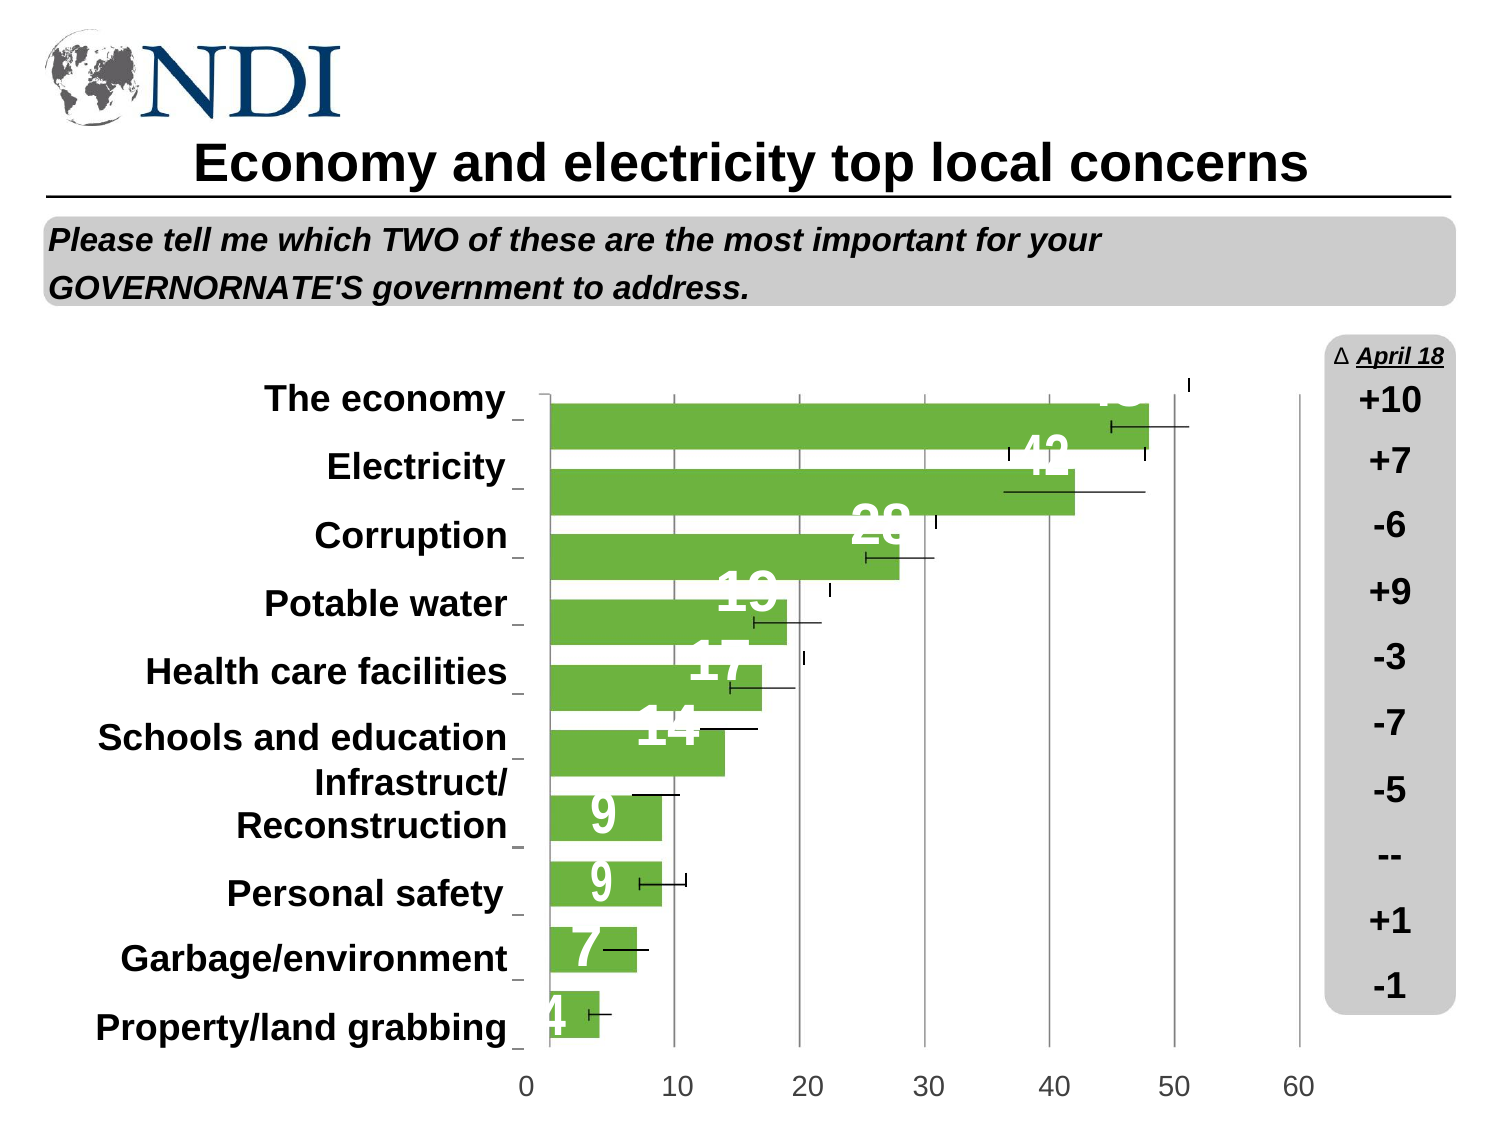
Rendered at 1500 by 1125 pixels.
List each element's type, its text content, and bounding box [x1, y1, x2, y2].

table_cell [524, 979, 536, 1048]
table_cell [625, 378, 632, 390]
table_cell [758, 1050, 784, 1103]
table_cell [1302, 665, 1314, 693]
table_header [754, 348, 758, 378]
table_cell [1302, 887, 1314, 914]
table_cell [1302, 557, 1314, 583]
table_cell [830, 378, 936, 390]
table_cell [608, 378, 625, 390]
table_cell [1302, 651, 1314, 665]
table_header [632, 348, 636, 378]
table_cell [1302, 1021, 1314, 1048]
table_cell [524, 758, 536, 846]
table_cell [536, 378, 566, 392]
table_cell [1302, 758, 1314, 793]
table_cell [700, 1050, 704, 1103]
table_cell [1302, 979, 1314, 1006]
table_cell [804, 378, 830, 390]
table_cell [524, 846, 536, 914]
table_cell Personal safety [46, 846, 512, 914]
table_cell [680, 378, 686, 390]
table_cell [1302, 949, 1314, 979]
table_cell [1302, 529, 1314, 557]
table_cell [524, 914, 536, 979]
table_header [645, 348, 649, 378]
table_cell [1302, 794, 1314, 846]
table_cell 60 [1236, 1048, 1314, 1103]
table_cell Garbage/environment [46, 914, 512, 979]
table_cell [636, 378, 644, 390]
table_cell [593, 378, 603, 390]
table_cell [1302, 597, 1314, 624]
table_cell [524, 419, 536, 488]
table_cell Electricity [46, 419, 512, 488]
table_header [593, 348, 603, 378]
table_cell Infrastruct/Reconstruction [46, 758, 512, 846]
table_cell [524, 624, 536, 693]
table_header [636, 348, 644, 378]
table_cell 40 [972, 1050, 1070, 1103]
table_header [972, 348, 1009, 378]
table_cell [566, 378, 588, 390]
table_cell 20 [784, 1050, 830, 1103]
table_cell [704, 1050, 754, 1103]
table_cell 10 [536, 1048, 700, 1103]
table_cell [700, 378, 704, 390]
table_header [936, 348, 972, 378]
table_header [1189, 348, 1236, 378]
table_cell [972, 378, 1009, 390]
table_header [680, 348, 686, 378]
table_header [704, 348, 754, 378]
table_cell [936, 378, 972, 390]
text Economy and electricity top local concerns [46, 131, 1458, 193]
table_cell [524, 693, 536, 758]
table_cell Health care facilities [46, 624, 512, 693]
table_cell [1302, 624, 1314, 651]
table_header [758, 348, 784, 378]
table_cell [784, 378, 804, 390]
table_cell [758, 378, 784, 390]
table_header [524, 348, 536, 419]
table_cell [754, 1050, 758, 1103]
table_cell [512, 849, 524, 914]
table_cell [632, 378, 636, 390]
table_cell 30 [830, 1050, 972, 1103]
table_cell Potable water [46, 557, 512, 624]
table_cell [512, 916, 524, 979]
table_header [588, 348, 593, 378]
table_cell [512, 626, 524, 693]
table_header [608, 348, 625, 378]
table_cell Corruption [46, 488, 512, 557]
table_header [536, 348, 566, 378]
table_cell [1302, 1006, 1314, 1021]
table_header [700, 348, 704, 378]
table_cell [603, 378, 607, 390]
table_cell Schools and education [46, 693, 512, 758]
table_cell [704, 378, 754, 390]
table_header [675, 348, 679, 378]
table_cell [512, 490, 524, 557]
table_header [1145, 348, 1189, 378]
table_header [830, 348, 936, 378]
table_header [566, 348, 588, 378]
table_header [686, 348, 700, 378]
table_cell [1302, 583, 1314, 597]
table_cell [1302, 419, 1314, 447]
table_cell 0 [46, 1048, 536, 1103]
table_cell [512, 695, 524, 758]
table_cell [588, 378, 593, 390]
table_cell [1190, 378, 1236, 390]
table_header The economy [46, 348, 512, 419]
table_header [603, 348, 607, 378]
table_cell Property/land grabbing [46, 979, 512, 1048]
table_cell [1302, 515, 1314, 529]
table_header [649, 348, 675, 378]
table_cell [1302, 461, 1314, 488]
table_header [1236, 348, 1314, 378]
table_cell [1145, 378, 1188, 390]
table_cell [512, 981, 524, 1048]
table_cell [1302, 488, 1314, 515]
table_cell [1302, 447, 1314, 461]
table_cell [1236, 378, 1314, 392]
table_cell [524, 557, 536, 624]
table_cell [1302, 846, 1314, 872]
table_cell [1302, 873, 1314, 887]
table_header [804, 348, 830, 378]
table_cell [1302, 728, 1314, 758]
table_header [512, 348, 524, 419]
table_cell [649, 378, 675, 390]
table_cell [686, 378, 700, 390]
table_cell [645, 378, 649, 390]
table_cell [754, 378, 758, 390]
table_cell [675, 378, 679, 390]
table_cell [524, 488, 536, 557]
table_cell 50 [1070, 1050, 1236, 1103]
table_header [625, 348, 632, 378]
table_cell [512, 760, 524, 846]
table_cell [512, 559, 524, 624]
table_header 48 [1070, 348, 1145, 390]
table_cell [1302, 693, 1314, 728]
table_header [784, 348, 804, 378]
table_cell [1302, 914, 1314, 949]
table_cell [512, 421, 524, 488]
table_cell [1302, 392, 1314, 419]
table_header 42 [1009, 348, 1070, 390]
